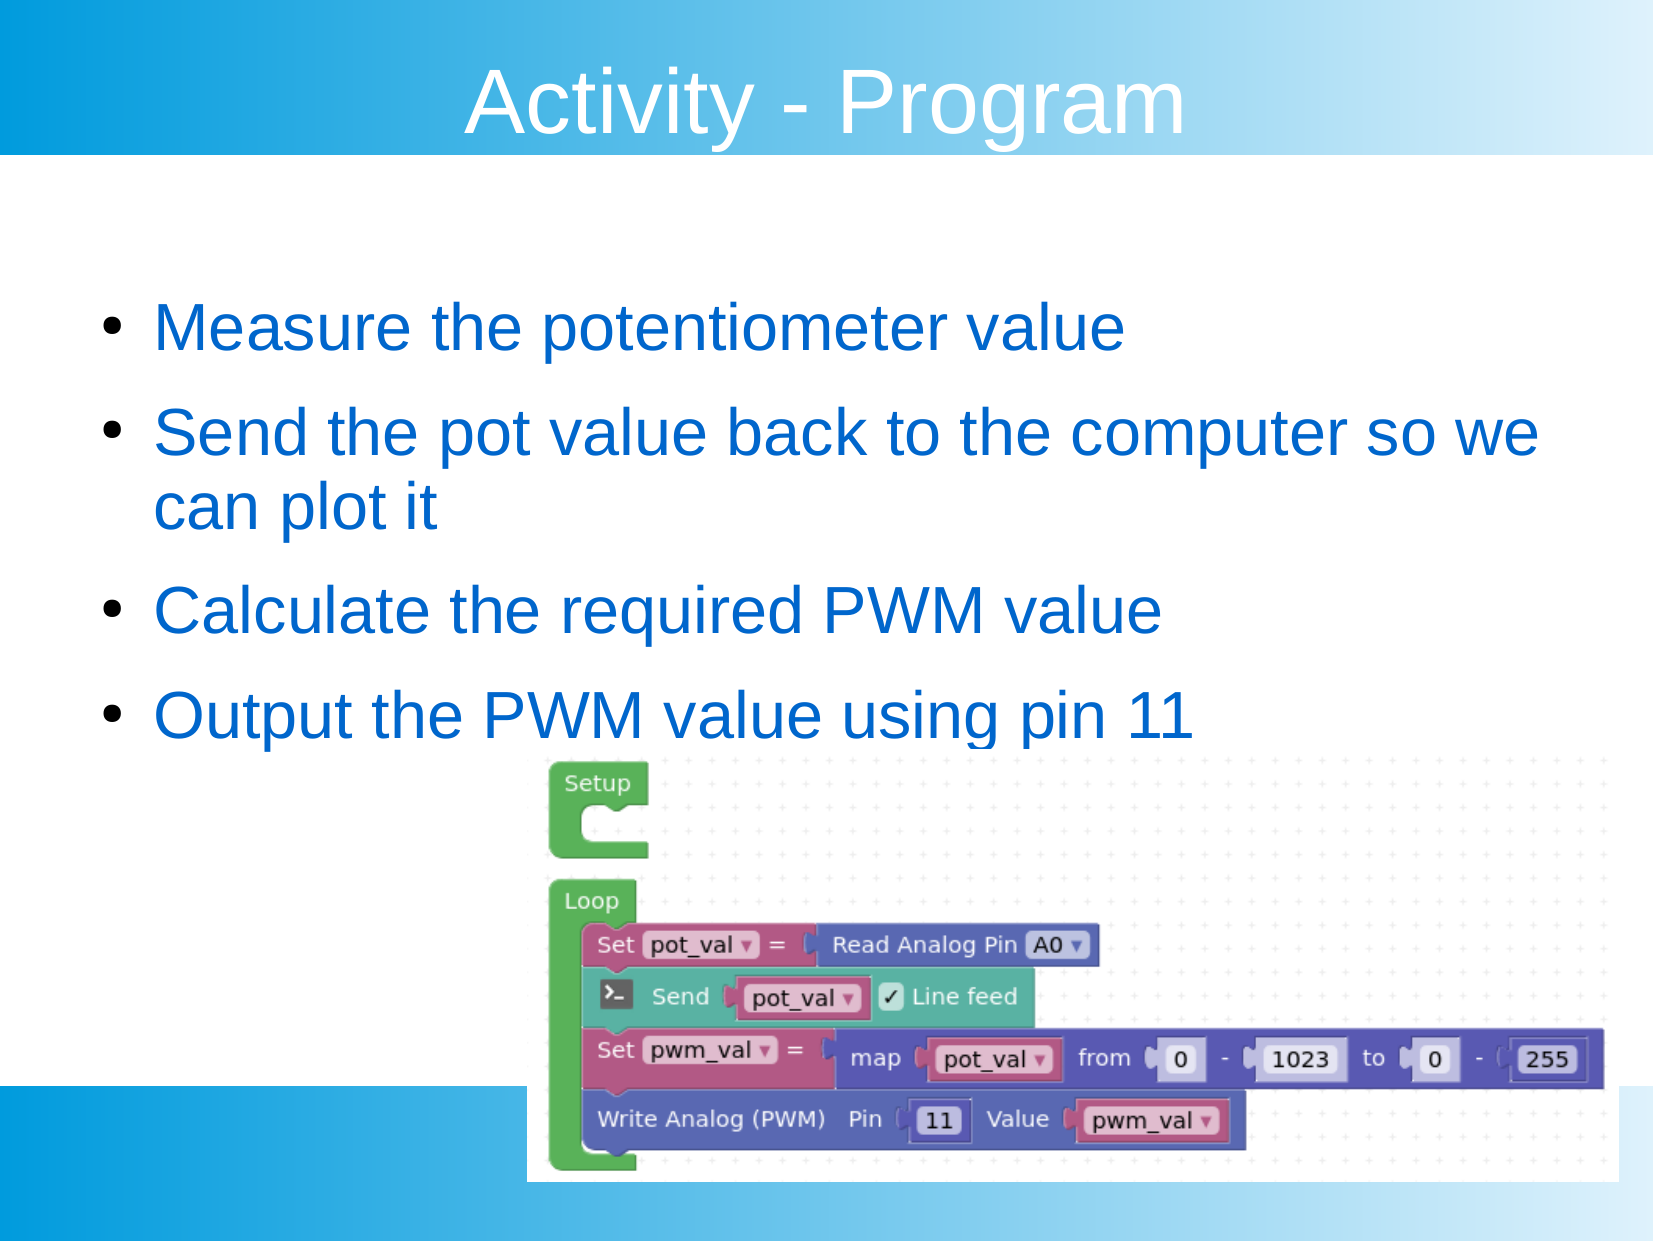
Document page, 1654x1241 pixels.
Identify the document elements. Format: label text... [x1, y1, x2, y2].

picture [527, 749, 1619, 1182]
list Measure the potentiometer value Send the pot value back to the computer so we can plot it Calculate the required PWM value Output the PWM value using pin 11 [82, 290, 1571, 1010]
title Activity - Program [82, 49, 1571, 155]
